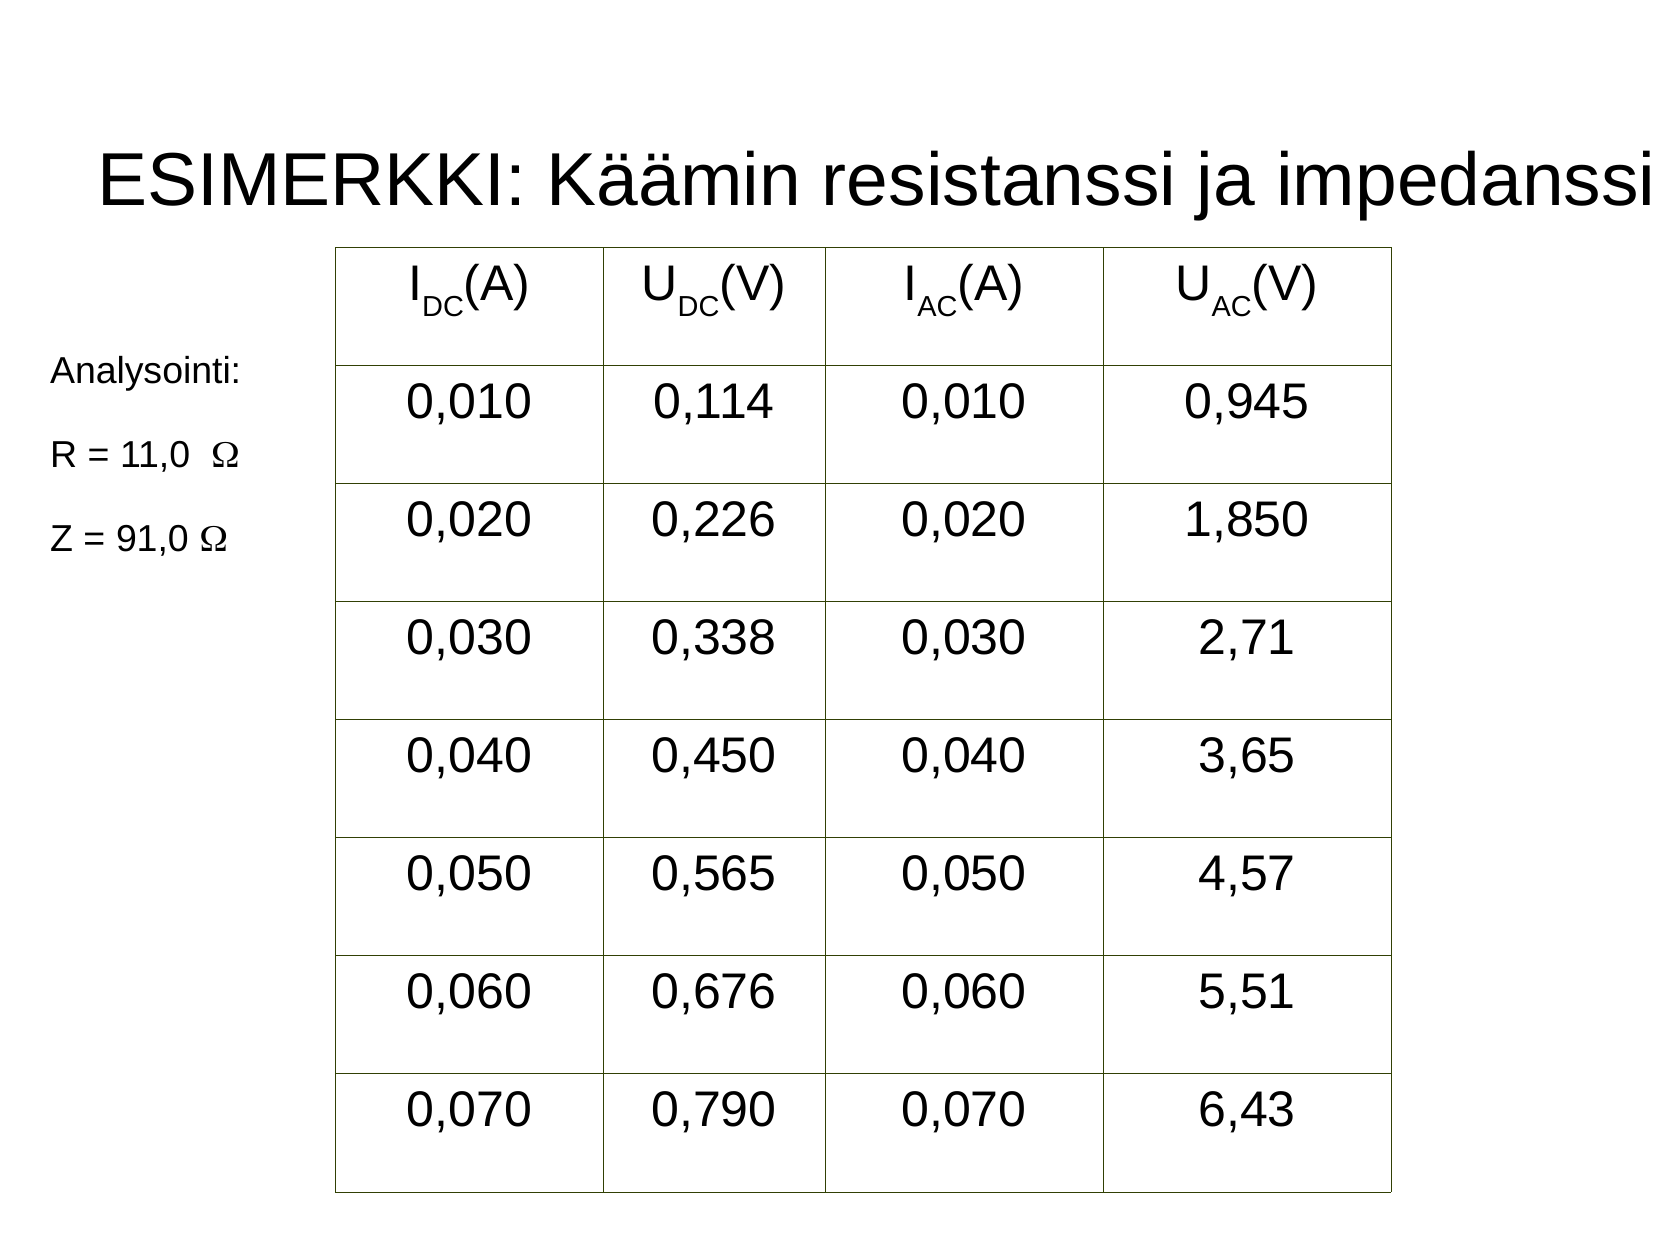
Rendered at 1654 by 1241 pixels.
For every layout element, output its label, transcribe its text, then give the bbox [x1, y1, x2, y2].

table_cell 0,565 [604, 838, 825, 955]
table_cell 0,114 [604, 366, 825, 483]
table_cell 0,030 [336, 602, 603, 719]
table_cell 0,945 [1104, 366, 1391, 483]
table_header UDC(V) [604, 248, 825, 365]
table_cell 0,010 [414, 366, 603, 483]
table_header UAC(V) [1104, 248, 1391, 365]
table_cell 0,040 [336, 720, 603, 837]
table_cell 3,65 [1104, 720, 1391, 837]
table_cell 0,226 [604, 484, 825, 601]
table_cell 4,57 [1104, 838, 1391, 955]
table_cell 0,676 [604, 956, 825, 1073]
table_cell 0,010 [414, 387, 427, 415]
table_cell 0,020 [414, 505, 427, 533]
table_cell 0,450 [604, 720, 825, 837]
table_cell 0,060 [336, 956, 603, 1073]
text_box Analysointi: R = 11,0 W Z = 91,0 W [35, 342, 414, 576]
table_cell 0,338 [604, 602, 825, 719]
table_cell 5,51 [1104, 956, 1391, 1073]
table_cell 6,43 [1104, 1074, 1391, 1192]
table_header IAC(A) [826, 248, 1103, 365]
table_cell 0,040 [826, 720, 1103, 837]
table_cell 2,71 [1104, 602, 1391, 719]
text_box ESIMERKKI: Käämin resistanssi ja impedanssi [82, 129, 1654, 313]
table_cell 0,030 [826, 602, 1103, 719]
table_cell 0,020 [826, 484, 1103, 601]
table_cell 0,060 [826, 956, 1103, 1073]
table_cell 0,010 [826, 366, 1103, 483]
table_cell 0,020 [336, 484, 603, 601]
table_cell 0,790 [604, 1074, 825, 1192]
table_cell 0,070 [826, 1074, 1103, 1192]
table_header IDC(A) [336, 248, 603, 365]
table_cell 0,050 [826, 838, 1103, 955]
table_cell 0,070 [336, 1074, 603, 1192]
table_cell 0,050 [336, 838, 603, 955]
table_cell 1,850 [1104, 484, 1391, 601]
